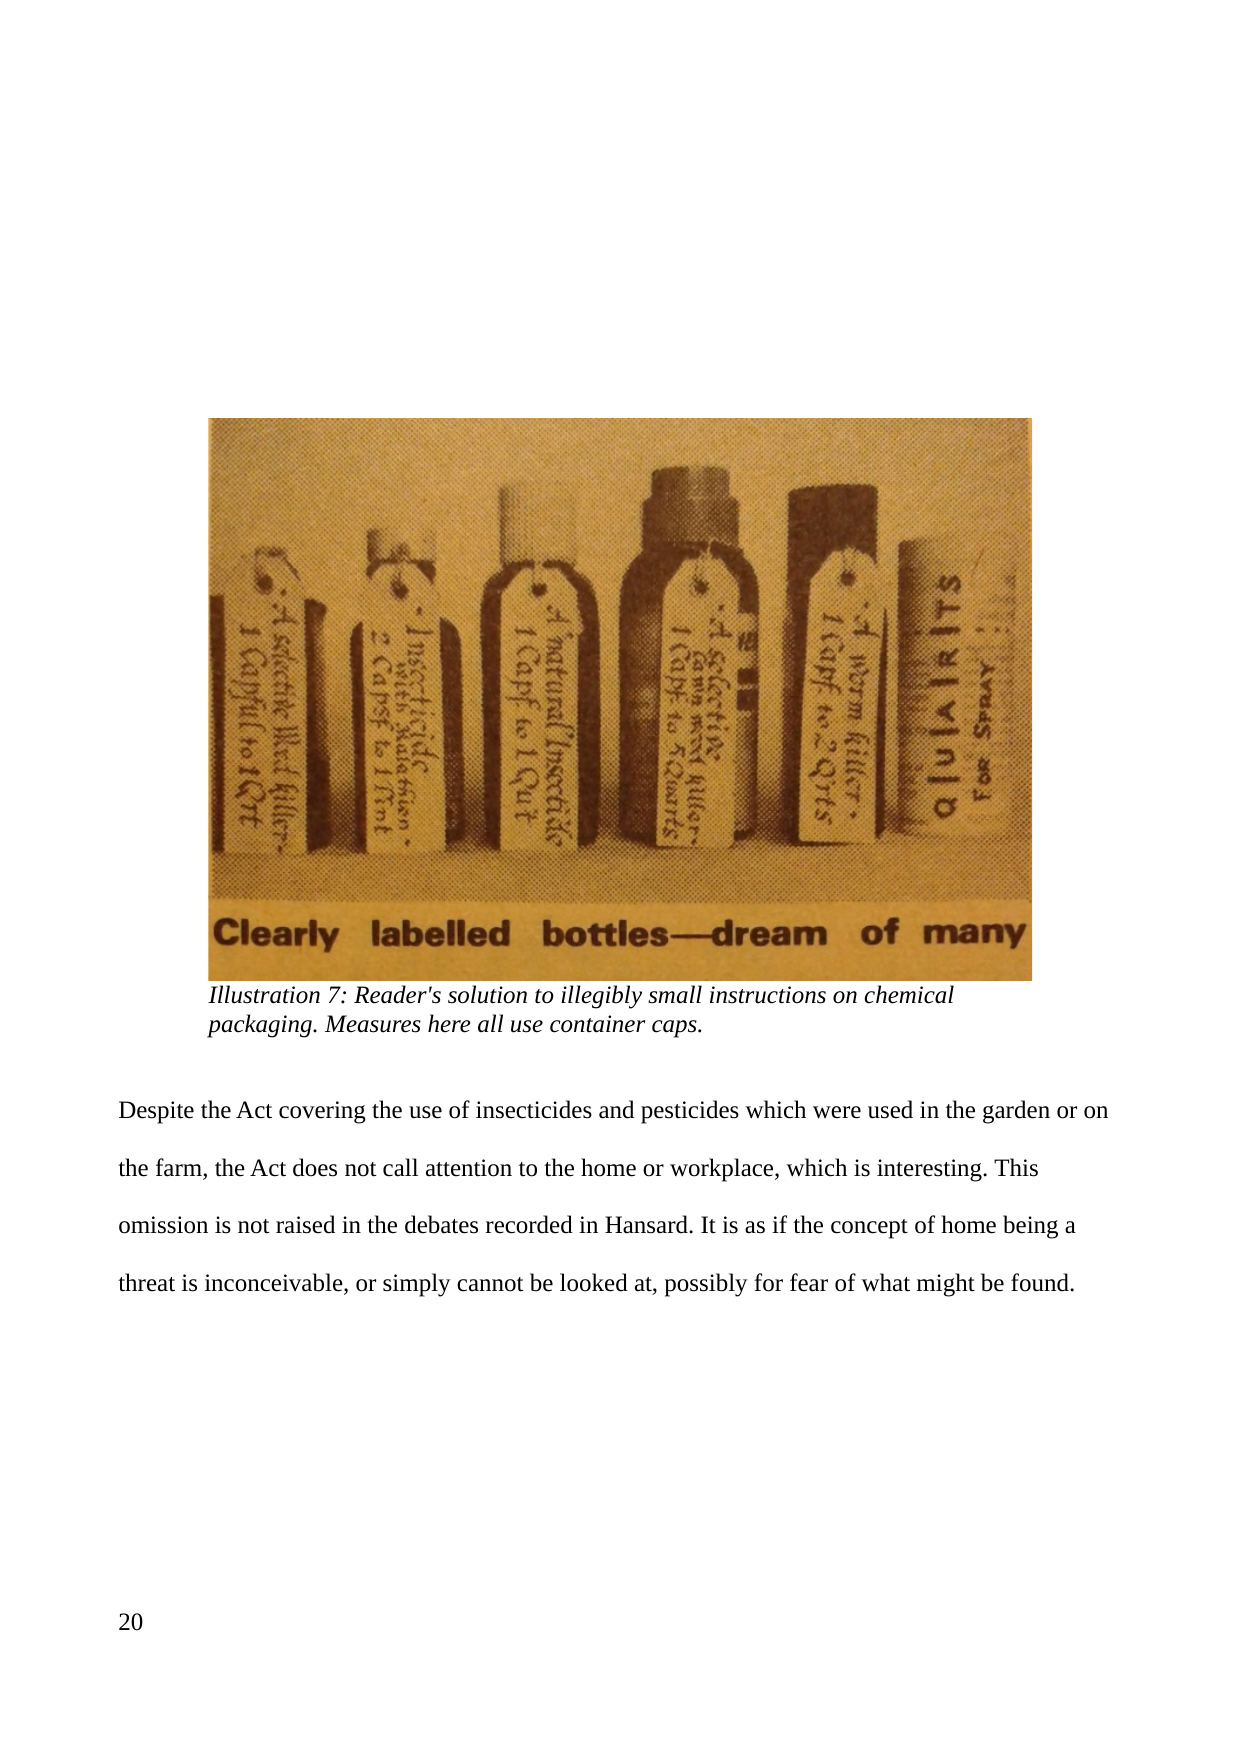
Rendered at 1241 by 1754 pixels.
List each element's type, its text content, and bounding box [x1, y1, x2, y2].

picture [208, 418, 1033, 981]
text Despite the Act covering the use of insecticides and pesticides which were used in the garden or on the farm, the Act does not call attention to the home or workplace, which is interesting. This omission is not raised in the debates recorded in Hansard. It is as if the concept of home being a threat is inconceivable, or simply cannot be looked at, possibly for fear of what might be found. [118, 1096, 1122, 1297]
text Illustration 7: Reader's solution to illegibly small instructions on chemical packaging. Measures here all use container caps. [208, 981, 1032, 1038]
